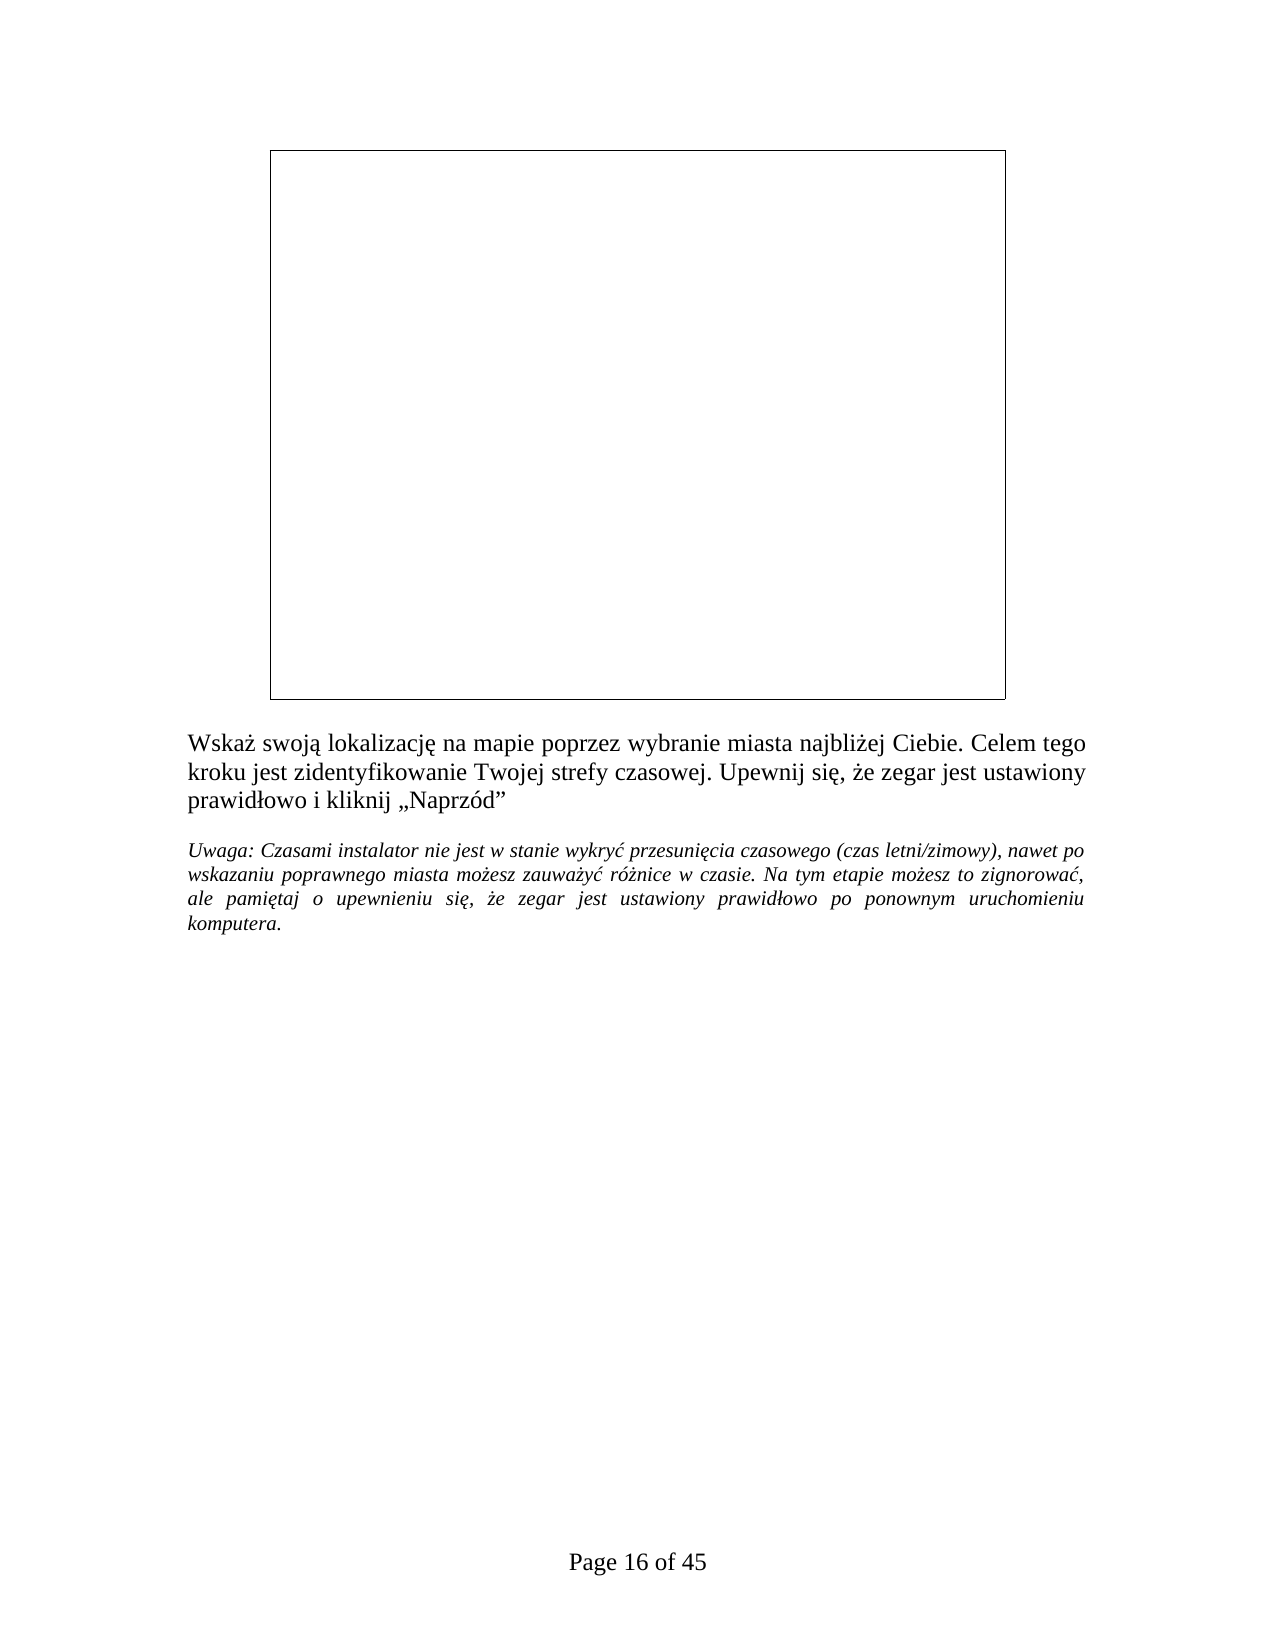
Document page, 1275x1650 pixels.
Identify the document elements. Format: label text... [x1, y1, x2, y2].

text Uwaga: Czasami instalator nie jest w stanie wykryć przesunięcia czasowego (czas letni/zimowy), nawet po wskazaniu poprawnego miasta możesz zauważyć różnice w czasie. Na tym etapie możesz to zignorować, ale pamiętaj o upewnieniu się, że zegar jest ustawiony prawidłowo po ponownym uruchomieniu komputera. [187, 838, 1087, 934]
text Wskaż swoją lokalizację na mapie poprzez wybranie miasta najbliżej Ciebie. Celem tego kroku jest zidentyfikowanie Twojej strefy czasowej. Upewnij się, że zegar jest ustawiony prawidłowo i kliknij „Naprzód” [187, 728, 1087, 814]
